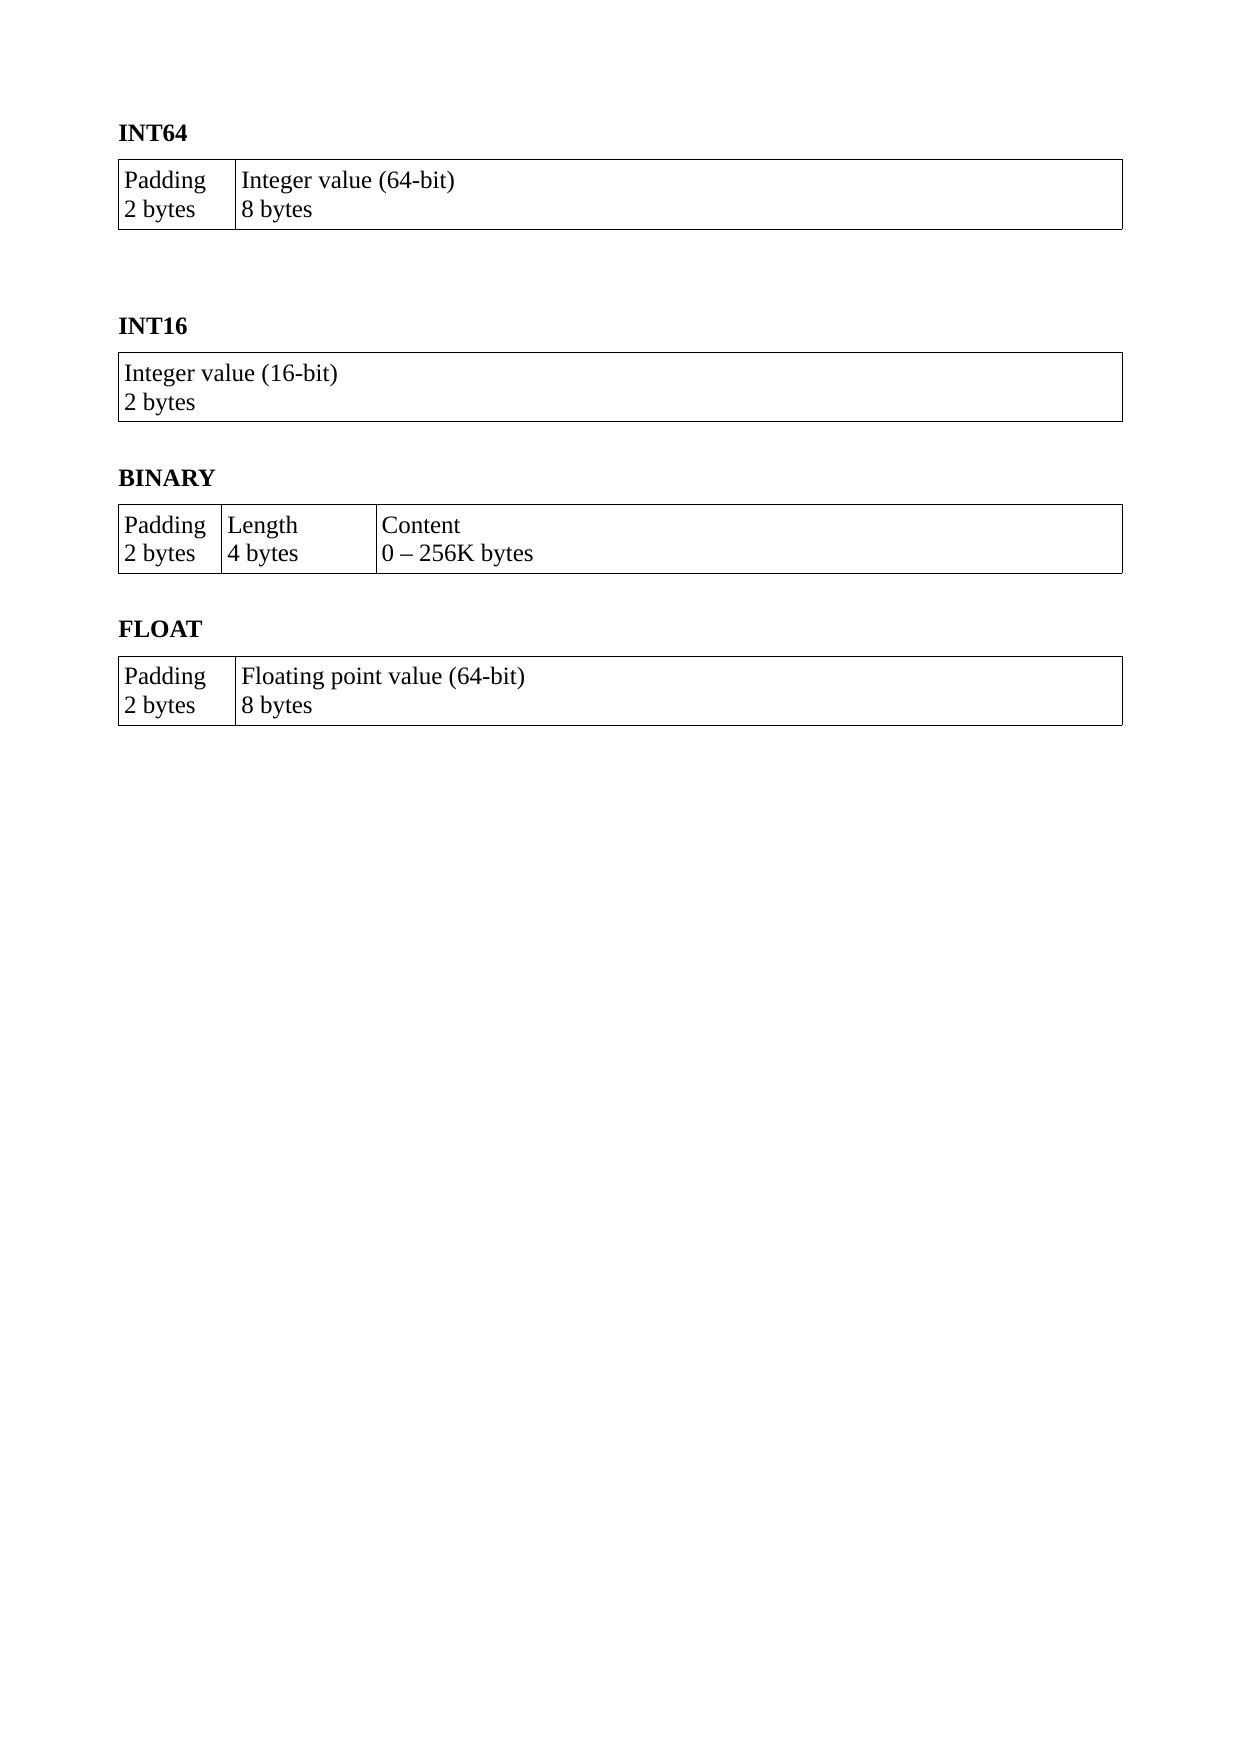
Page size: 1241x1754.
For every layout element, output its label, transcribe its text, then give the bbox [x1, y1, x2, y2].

table_header Padding 2 bytes [119, 657, 235, 725]
table_header Length 4 bytes [222, 505, 376, 573]
text INT64 [118, 118, 1122, 147]
table_header Padding 2 bytes [119, 505, 221, 573]
table_header Integer value (64-bit) 8 bytes [236, 160, 1122, 228]
text FLOAT [118, 614, 1122, 643]
text INT16 [118, 311, 1122, 340]
table_header Integer value (16-bit) 2 bytes [119, 353, 1122, 421]
table_header Floating point value (64-bit) 8 bytes [236, 657, 1122, 725]
text BINARY [118, 463, 1122, 491]
table_header Content 0 – 256K bytes [377, 505, 1122, 573]
table_header Padding 2 bytes [119, 160, 235, 228]
